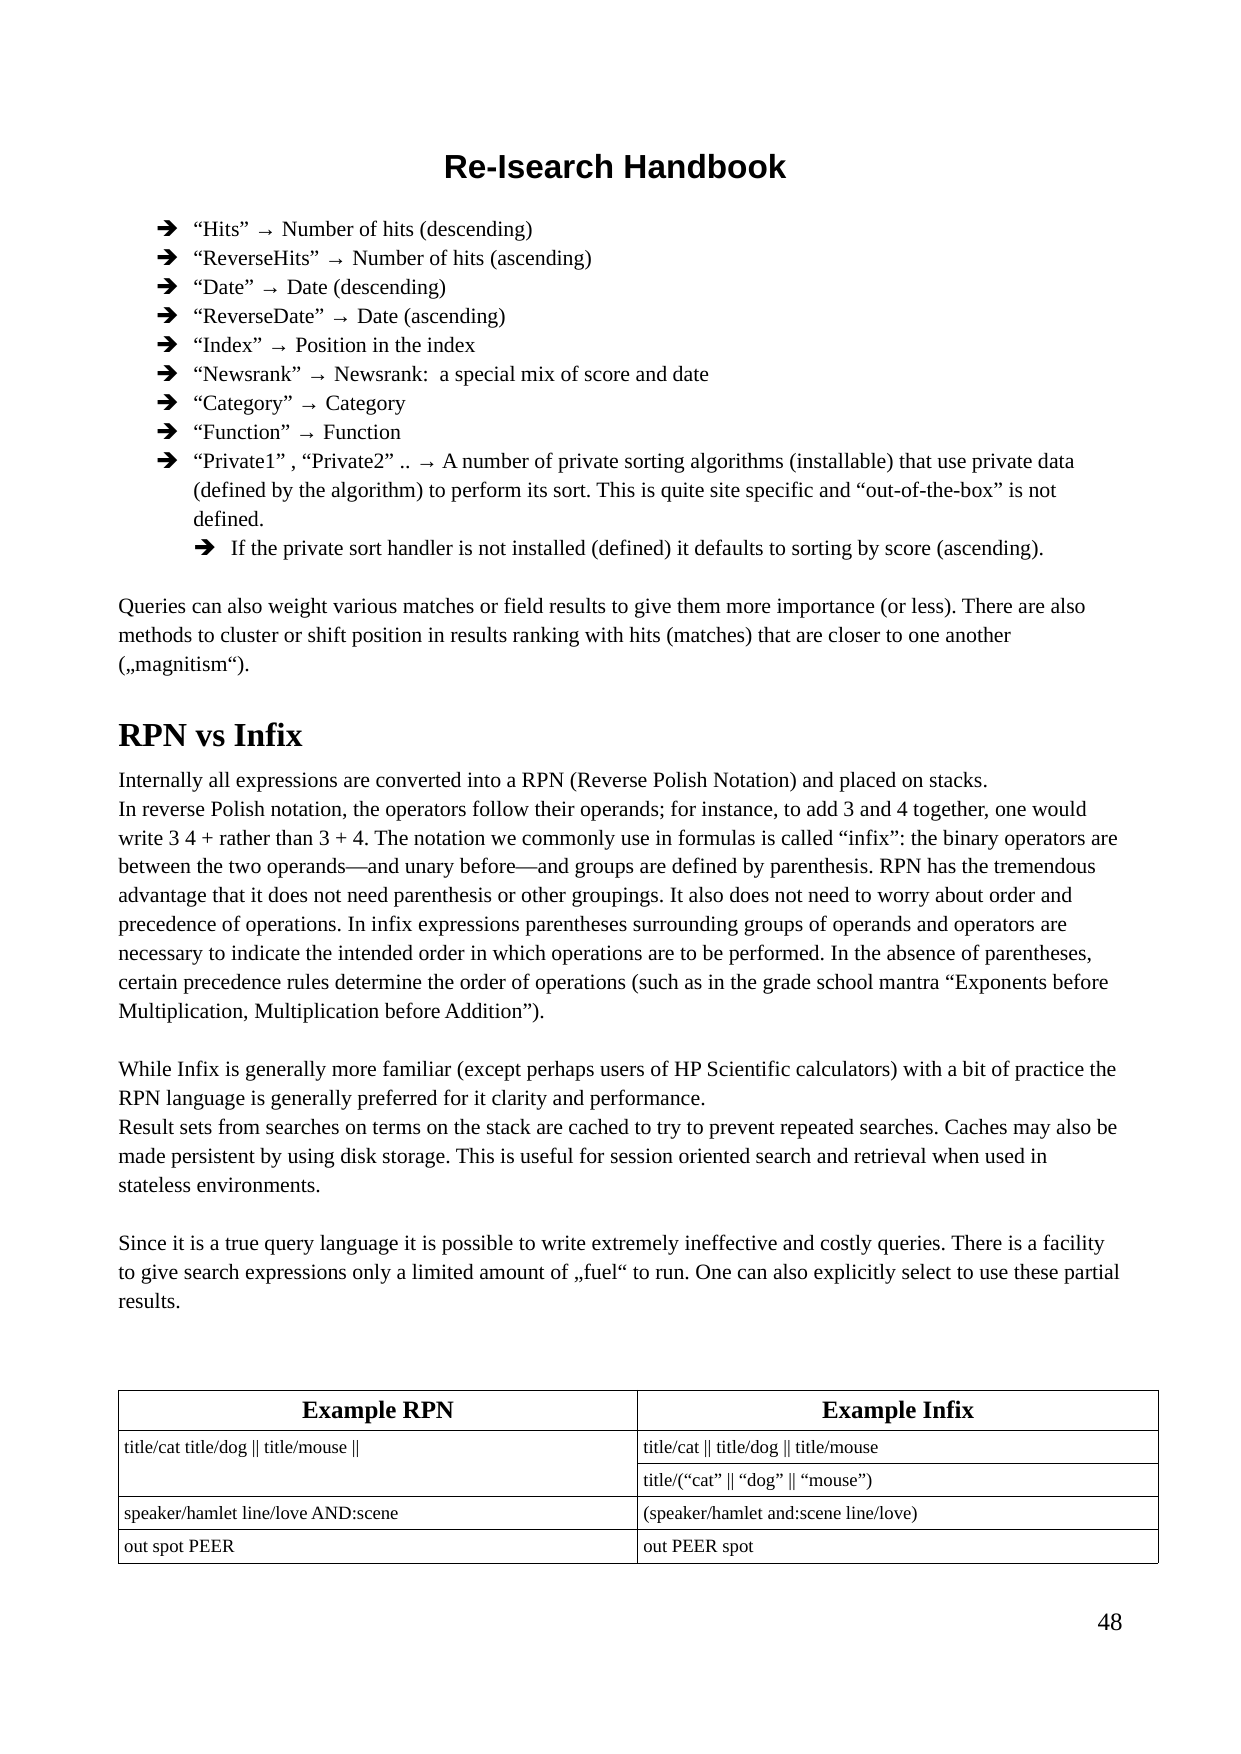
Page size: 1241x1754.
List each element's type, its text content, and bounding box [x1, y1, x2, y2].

text While Infix is generally more familiar (except perhaps users of HP Scientific calculators) with a bit of practice the RPN language is generally preferred for it clarity and performance. [118, 1056, 1122, 1110]
subtitle RPN vs Infix [118, 715, 1122, 754]
table_header Example RPN [119, 1391, 637, 1430]
text Result sets from searches on terms on the stack are cached to try to prevent repeated searches. Caches may also be made persistent by using disk storage. This is useful for session oriented search and retrieval when used in stateless environments. [118, 1114, 1122, 1197]
list “ReverseDate” → Date (ascending) [156, 303, 1122, 328]
text Internally all expressions are converted into a RPN (Reverse Polish Notation) and placed on stacks. [118, 767, 1122, 792]
table_cell title/(“cat” || “dog” || “mouse”) [638, 1464, 1158, 1496]
list “Index” → Position in the index [156, 332, 1122, 357]
list “Date” → Date (descending) [156, 274, 1122, 299]
table_cell out PEER spot [638, 1530, 1158, 1562]
list “Category” → Category [156, 390, 1122, 415]
text Since it is a true query language it is possible to write extremely ineffective and costly queries. There is a facility to give search expressions only a limited amount of „fuel“ to run. One can also explicitly select to use these partial results. [118, 1230, 1122, 1313]
text In reverse Polish notation, the operators follow their operands; for instance, to add 3 and 4 together, one would write 3 4 + rather than 3 + 4. The notation we commonly use in formulas is called “infix”: the binary operators are between the two operands—and unary before—and groups are defined by parenthesis. RPN has the tremendous advantage that it does not need parenthesis or other groupings. It also does not need to worry about order and precedence of operations. In infix expressions parentheses surrounding groups of operands and operators are necessary to indicate the intended order in which operations are to be performed. In the absence of parentheses, certain precedence rules determine the order of operations (such as in the grade school mantra “Exponents before Multiplication, Multiplication before Addition”). [118, 796, 1122, 1023]
list “ReverseHits” → Number of hits (ascending) [156, 245, 1122, 270]
list “Private1” , “Private2” .. → A number of private sorting algorithms (installable) that use private data (defined by the algorithm) to perform its sort. This is quite site specific and “out-of-the-box” is not defined. [156, 448, 1122, 531]
list “Newsrank” → Newsrank: a special mix of score and date [156, 361, 1122, 386]
table_cell title/cat || title/dog || title/mouse [638, 1431, 1158, 1463]
table_cell (speaker/hamlet and:scene line/love) [638, 1497, 1158, 1529]
table_cell speaker/hamlet line/love AND:scene [119, 1497, 637, 1529]
text Queries can also weight various matches or field results to give them more importance (or less). There are also methods to cluster or shift position in results ranking with hits (matches) that are closer to one another („magnitism“). [118, 593, 1122, 676]
table_header Example Infix [638, 1391, 1158, 1430]
list If the private sort handler is not installed (defined) it defaults to sorting by score (ascending). [193, 535, 1122, 560]
table_cell title/cat title/dog || title/mouse || [119, 1431, 637, 1496]
list “Hits” → Number of hits (descending) [156, 216, 1122, 241]
list “Function” → Function [156, 419, 1122, 444]
table_cell out spot PEER [119, 1530, 637, 1562]
